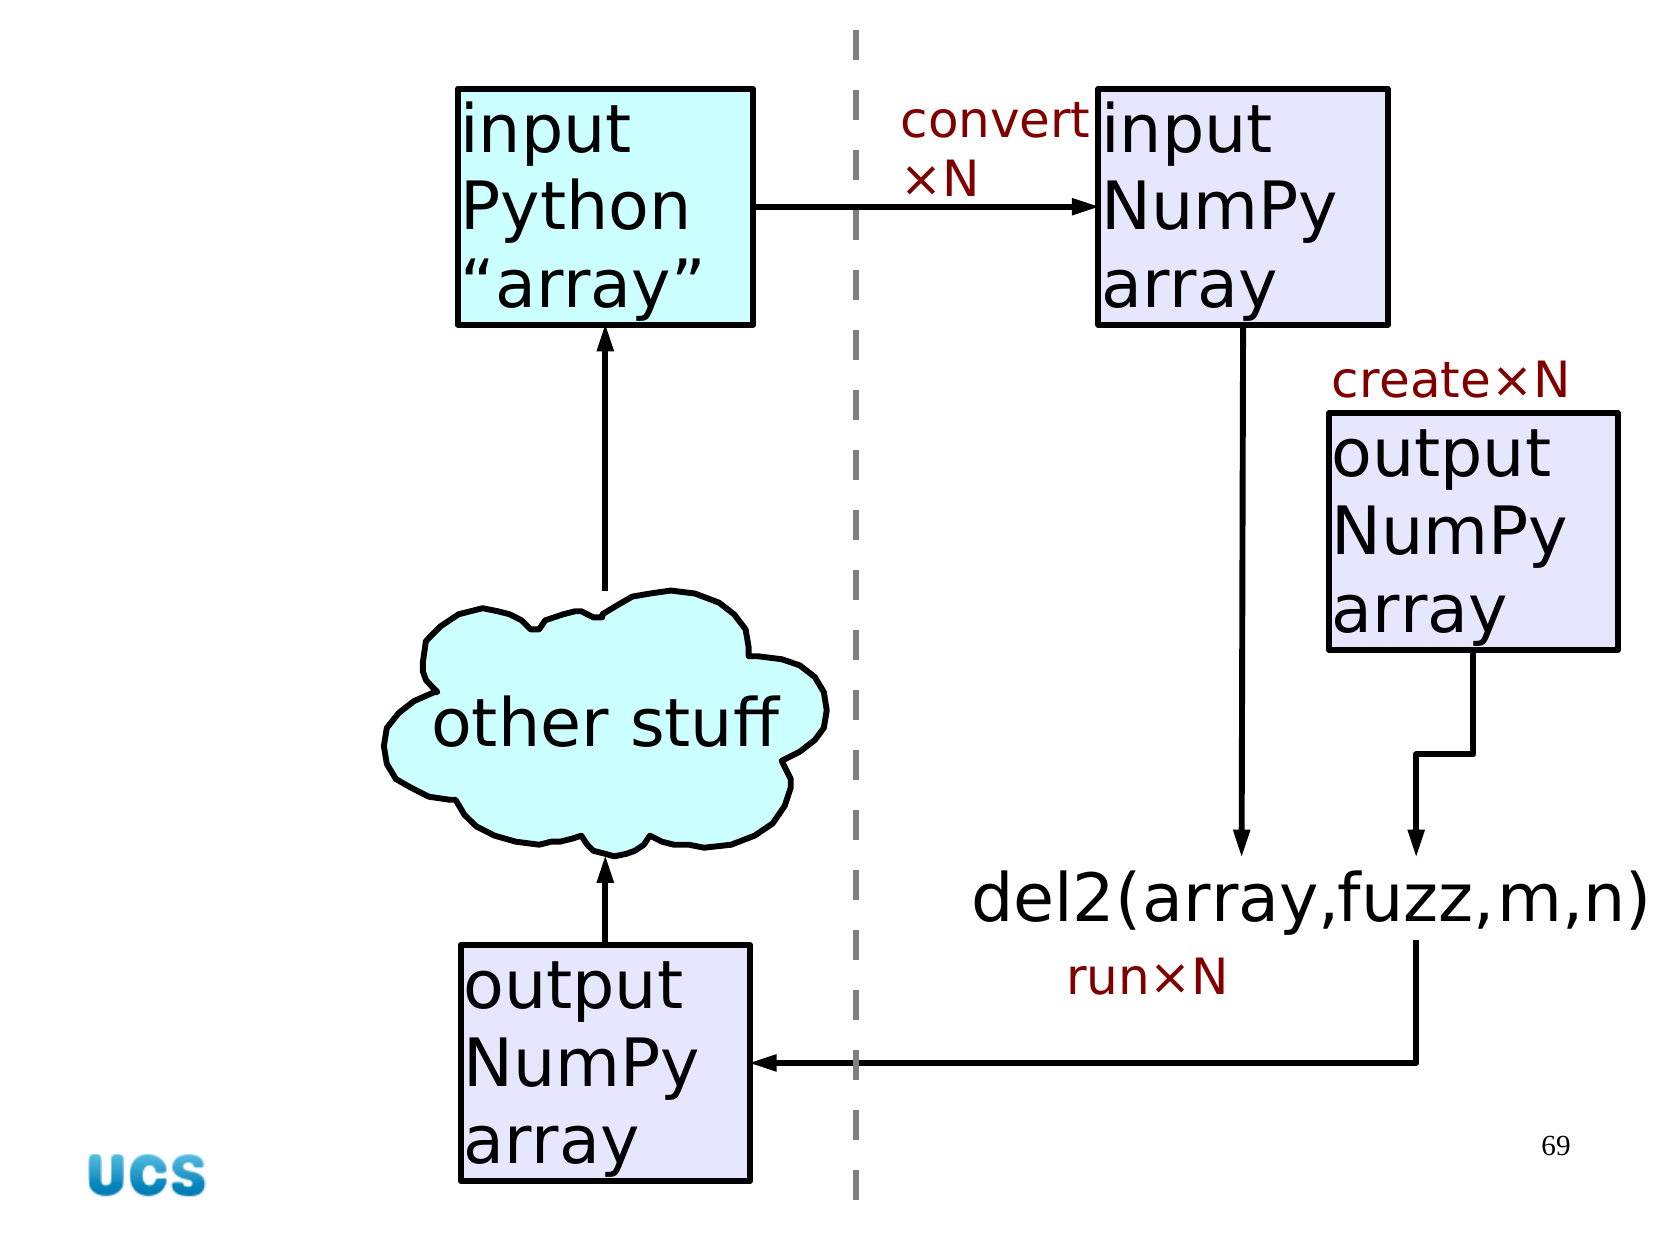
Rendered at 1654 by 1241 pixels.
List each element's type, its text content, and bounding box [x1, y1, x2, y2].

text_box run×N [1063, 944, 1233, 1010]
text_box m,n) [1494, 856, 1654, 941]
picture [88, 1153, 206, 1198]
text_box input NumPy array [1098, 88, 1388, 325]
text_box output NumPy array [1328, 413, 1619, 650]
text_box array, [1139, 856, 1334, 941]
text_box input Python “array” [457, 88, 753, 325]
text_box convert ×N [897, 88, 1094, 212]
text_box create×N [1328, 348, 1574, 413]
text_box fuzz, [1334, 856, 1494, 941]
text_box output NumPy array [460, 944, 751, 1182]
text_box other stuff [383, 590, 827, 857]
text_box del2( [968, 856, 1139, 941]
